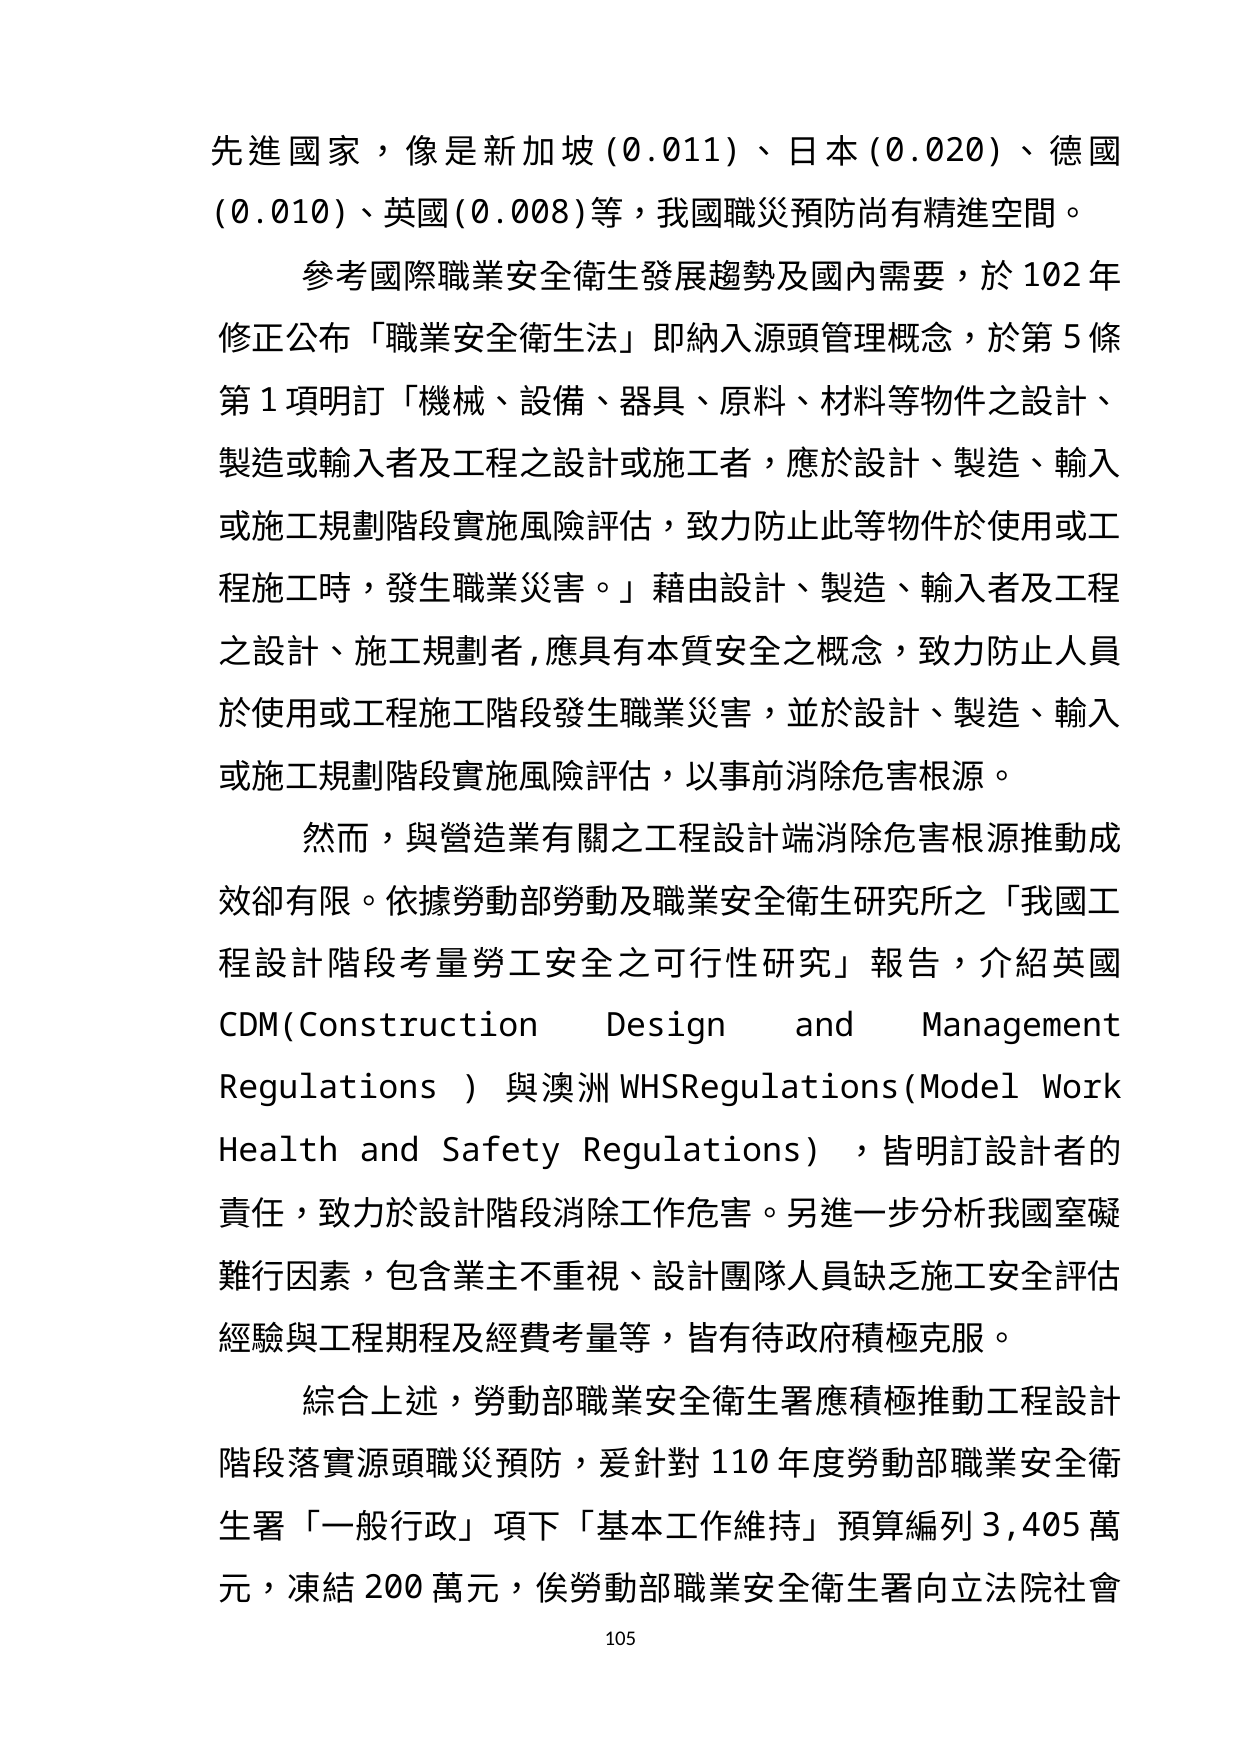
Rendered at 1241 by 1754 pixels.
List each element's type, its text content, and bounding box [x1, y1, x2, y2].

text 先進國家，像是新加坡(0.011)、日本(0.020)、德國(0.010)、英國(0.008)等，我國職災預防尚有精進空間。 [143, 107, 1122, 232]
text 綜合上述，勞動部職業安全衛生署應積極推動工程設計階段落實源頭職災預防，爰針對110年度勞動部職業安全衛生署「一般行政」項下「基本工作維持」預算編列3,405萬元，凍結200萬元，俟勞動部職業安全衛生署向立法院社會 [218, 1357, 1122, 1607]
text 參考國際職業安全衛生發展趨勢及國內需要，於102年修正公布「職業安全衛生法」即納入源頭管理概念，於第5條第1項明訂「機械、設備、器具、原料、材料等物件之設計、製造或輸入者及工程之設計或施工者，應於設計、製造、輸入或施工規劃階段實施風險評估，致力防止此等物件於使用或工程施工時，發生職業災害。」藉由設計、製造、輸入者及工程之設計、施工規劃者,應具有本質安全之概念，致力防止人員於使用或工程施工階段發生職業災害，並於設計、製造、輸入或施工規劃階段實施風險評估，以事前消除危害根源。 [218, 232, 1122, 794]
text 然而，與營造業有關之工程設計端消除危害根源推動成效卻有限。依據勞動部勞動及職業安全衛生研究所之「我國工程設計階段考量勞工安全之可行性研究」報告，介紹英國CDM(Construction Design and Management Regulations ) 與澳洲WHSRegulations(Model Work Health and Safety Regulations) ，皆明訂設計者的責任，致力於設計階段消除工作危害。另進一步分析我國窒礙難行因素，包含業主不重視、設計團隊人員缺乏施工安全評估經驗與工程期程及經費考量等，皆有待政府積極克服。 [218, 794, 1122, 1357]
